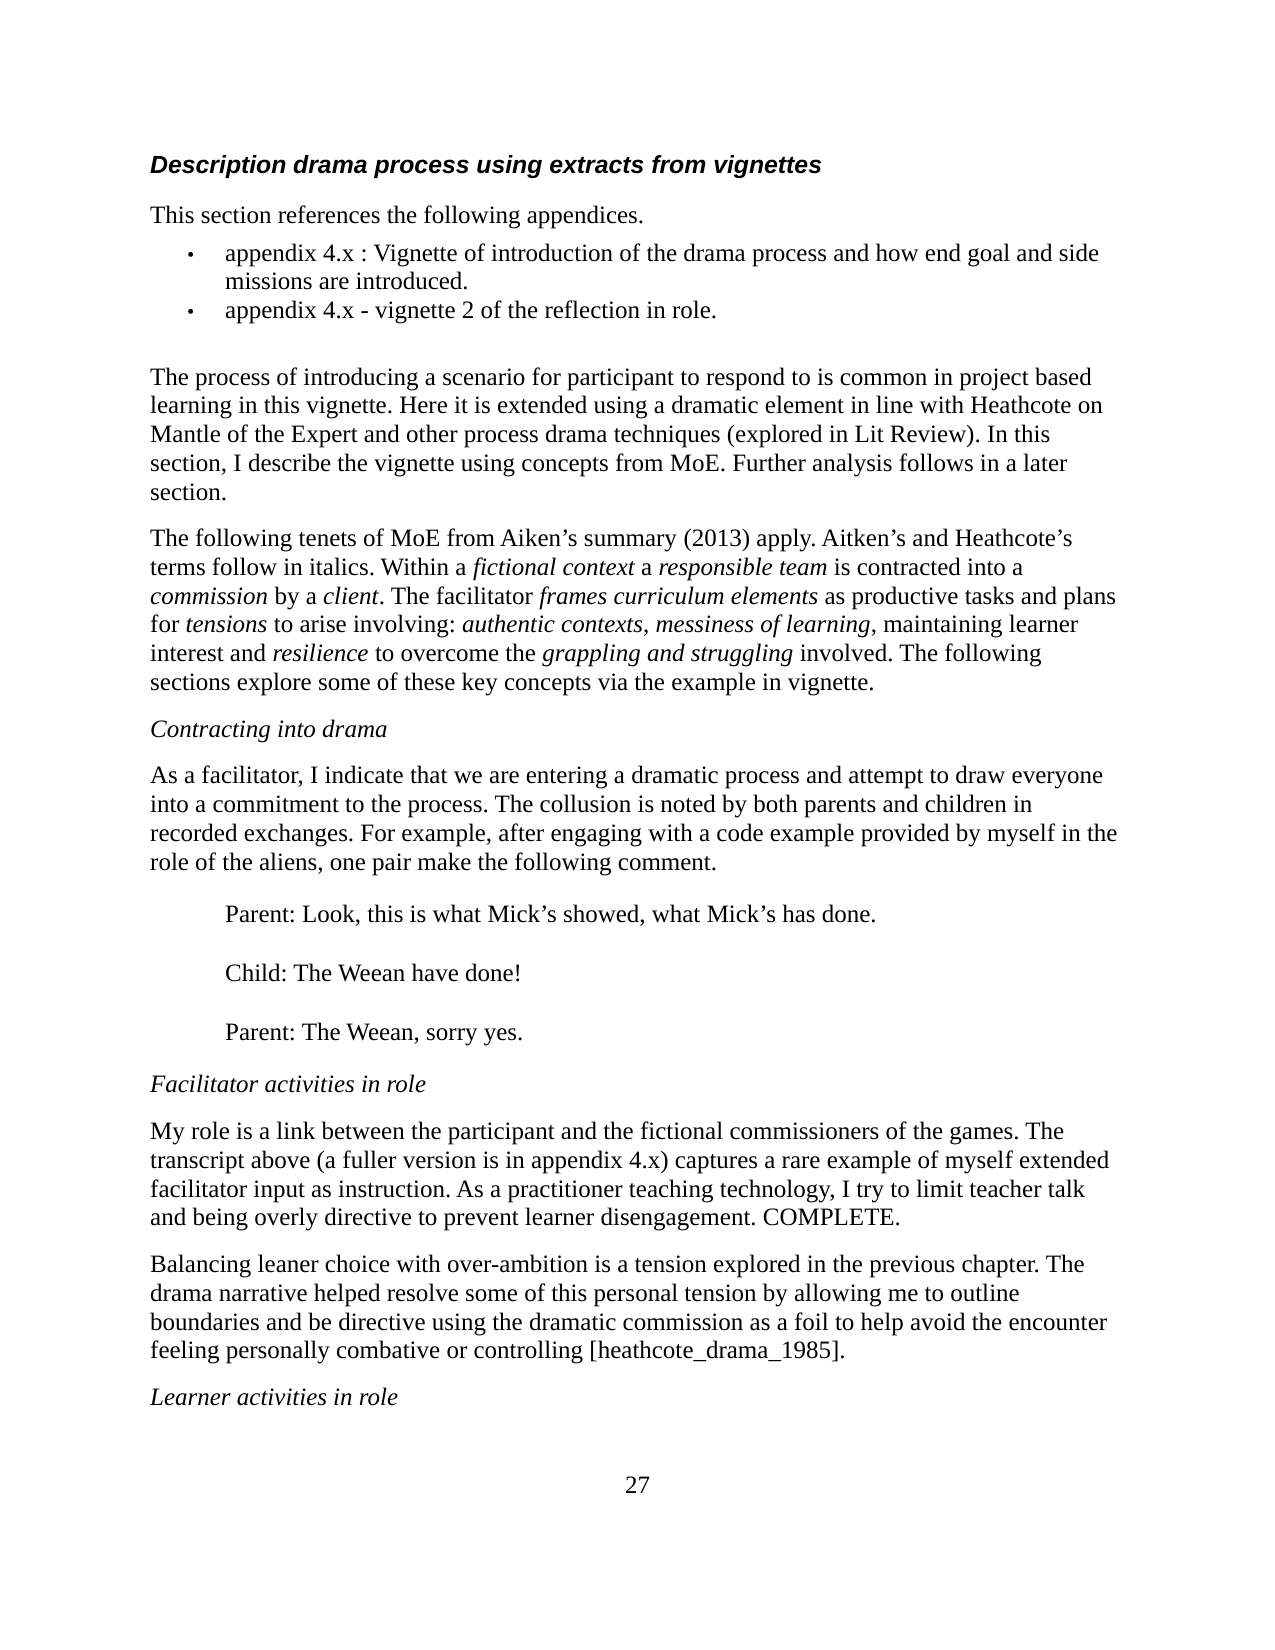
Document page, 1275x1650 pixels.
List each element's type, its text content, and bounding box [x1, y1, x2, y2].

text Balancing leaner choice with over-ambition is a tension explored in the previous chapter. The drama narrative helped resolve some of this personal tension by allowing me to outline boundaries and be directive using the dramatic commission as a foil to help avoid the encounter feeling personally combative or controlling [heathcote_drama_1985]. [150, 1249, 1125, 1364]
text Contracting into drama [150, 714, 1125, 742]
text This section references the following appendices. [150, 200, 1125, 229]
text My role is a link between the participant and the fictional commissioners of the games. The transcript above (a fuller version is in appendix 4.x) captures a rare example of myself extended facilitator input as instruction. As a practitioner teaching technology, I try to limit teacher talk and being overly directive to prevent learner disengagement. COMPLETE. [150, 1116, 1125, 1231]
list appendix 4.x : Vignette of introduction of the drama process and how end goal and side missions are introduced. [187, 238, 1125, 295]
list appendix 4.x - vignette 2 of the reflection in role. [187, 295, 1125, 353]
text The process of introducing a scenario for participant to respond to is common in project based learning in this vignette. Here it is extended using a dramatic element in line with Heathcote on Mantle of the Expert and other process drama techniques (explored in Lit Review). In this section, I describe the vignette using concepts from MoE. Further analysis follows in a later section. [150, 362, 1125, 505]
text Parent: Look, this is what Mick’s showed, what Mick’s has done. [225, 899, 1125, 928]
subtitle Description drama process using extracts from vignettes [150, 150, 1125, 178]
text Child: The Weean have done! [225, 958, 1125, 987]
text Parent: The Weean, sorry yes. [225, 1017, 1125, 1046]
text Facilitator activities in role [150, 1069, 1125, 1098]
text The following tenets of MoE from Aiken’s summary (2013) apply. Aitken’s and Heathcote’s terms follow in italics. Within a fictional context a responsible team is contracted into a commission by a client. The facilitator frames curriculum elements as productive tasks and plans for tensions to arise involving: authentic contexts, messiness of learning, maintaining learner interest and resilience to overcome the grappling and struggling involved. The following sections explore some of these key concepts via the example in vignette. [150, 523, 1125, 696]
text As a facilitator, I indicate that we are entering a dramatic process and attempt to draw everyone into a commitment to the process. The collusion is noted by both parents and children in recorded exchanges. For example, after engaging with a code example provided by myself in the role of the aliens, one pair make the following comment. [150, 760, 1125, 875]
text Learner activities in role [150, 1382, 1125, 1411]
